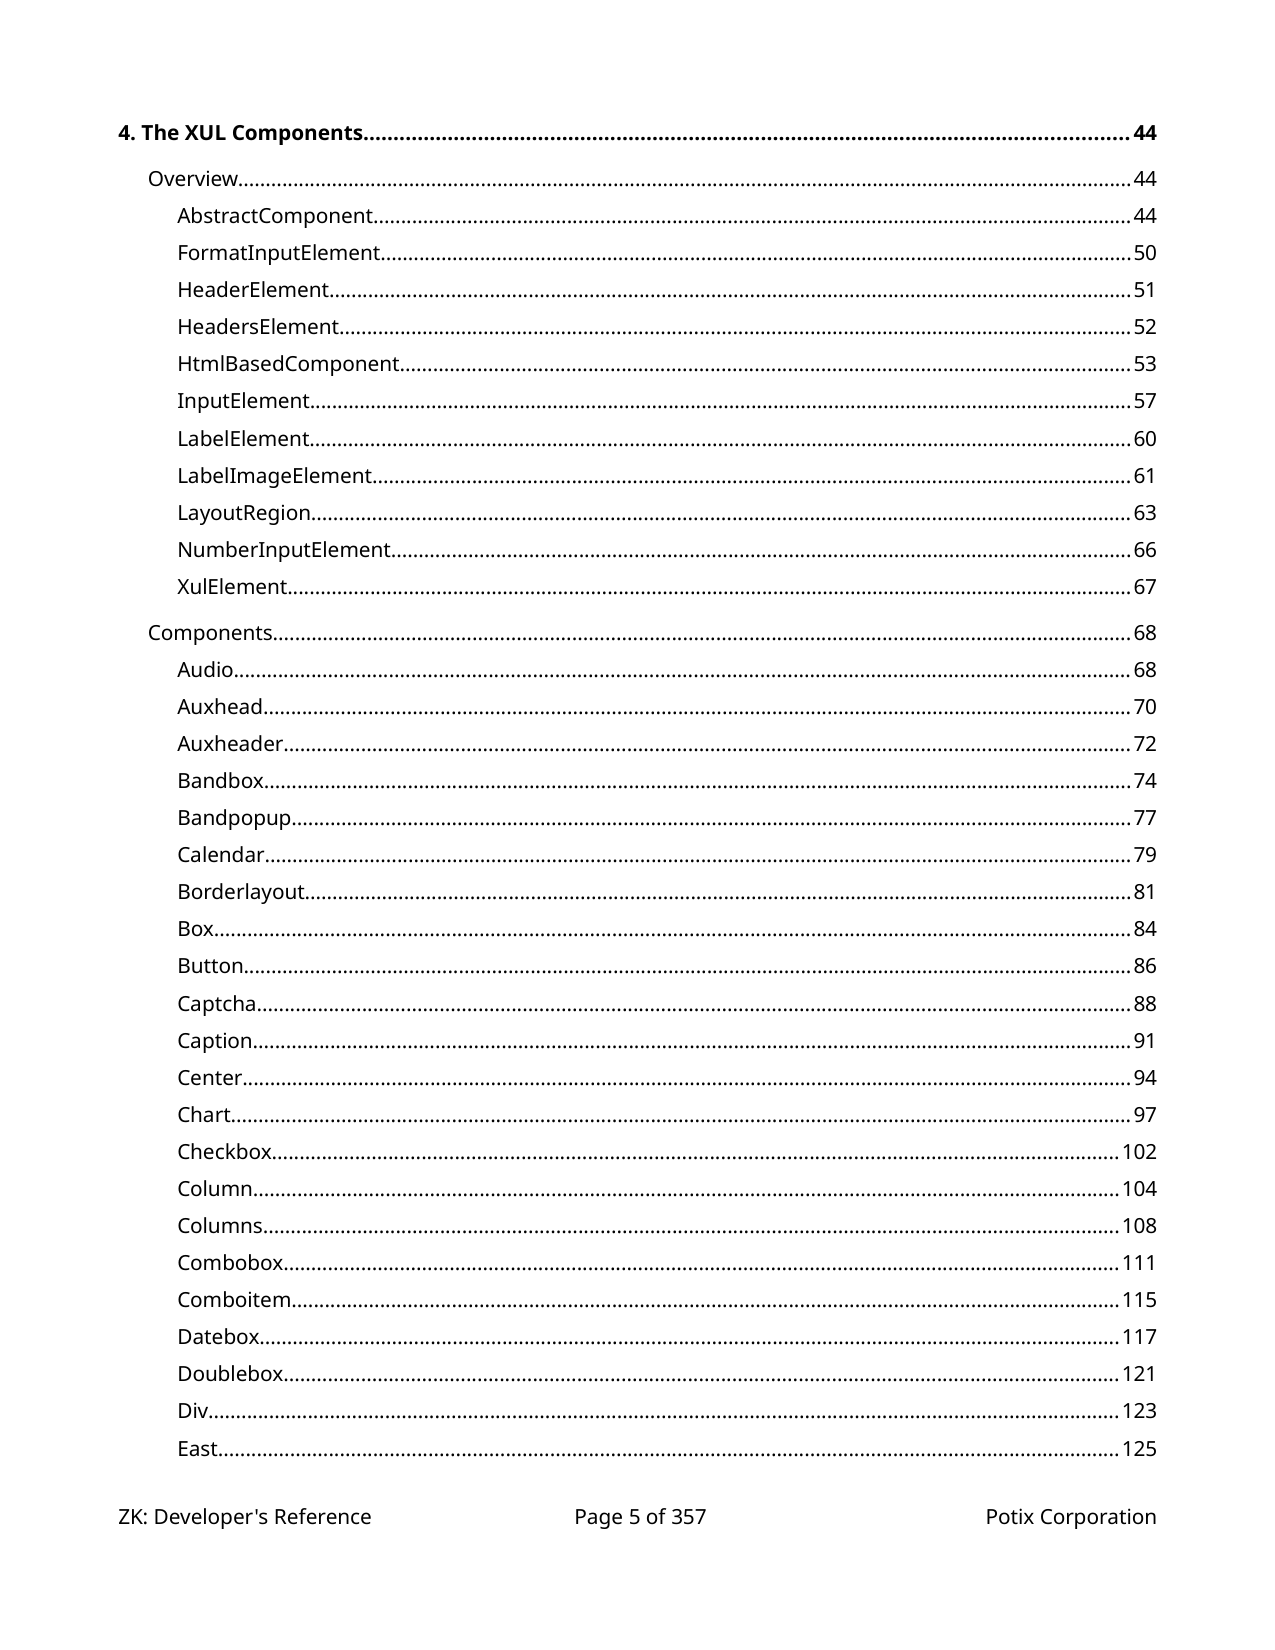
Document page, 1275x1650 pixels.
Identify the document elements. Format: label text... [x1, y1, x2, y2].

text FormatInputElement 50 [177, 238, 1157, 266]
text Button 86 [177, 952, 1157, 980]
text HtmlBasedComponent 53 [177, 349, 1157, 378]
text Components 68 [148, 618, 1157, 646]
text LabelImageElement 61 [177, 461, 1157, 489]
text Auxheader 72 [177, 729, 1157, 757]
text Comboitem 115 [177, 1285, 1157, 1314]
text Doublebox 121 [177, 1359, 1157, 1388]
text Chart 97 [177, 1100, 1157, 1128]
text HeaderElement 51 [177, 275, 1157, 303]
text Caption 91 [177, 1026, 1157, 1054]
text LayoutRegion 63 [177, 498, 1157, 526]
text Calendar 79 [177, 840, 1157, 869]
text InputElement 57 [177, 387, 1157, 415]
text Div 123 [177, 1397, 1157, 1425]
text Bandpopup 77 [177, 803, 1157, 832]
text AbstractComponent 44 [177, 201, 1157, 229]
text Combobox 111 [177, 1248, 1157, 1277]
text Audio 68 [177, 655, 1157, 683]
text Datebox 117 [177, 1322, 1157, 1351]
text XulElement 67 [177, 572, 1157, 600]
text Overview 44 [148, 164, 1157, 192]
text East 125 [177, 1434, 1157, 1462]
text Checkbox 102 [177, 1137, 1157, 1165]
text LabelElement 60 [177, 424, 1157, 452]
text Captcha 88 [177, 989, 1157, 1017]
text 4. The XUL Components 44 [118, 118, 1157, 146]
text Box 84 [177, 914, 1157, 943]
text HeadersElement 52 [177, 312, 1157, 341]
text Column 104 [177, 1174, 1157, 1202]
text Auxhead 70 [177, 692, 1157, 720]
text Center 94 [177, 1063, 1157, 1091]
text Bandbox 74 [177, 766, 1157, 794]
text NumberInputElement 66 [177, 535, 1157, 563]
text Columns 108 [177, 1211, 1157, 1239]
text Borderlayout 81 [177, 877, 1157, 906]
